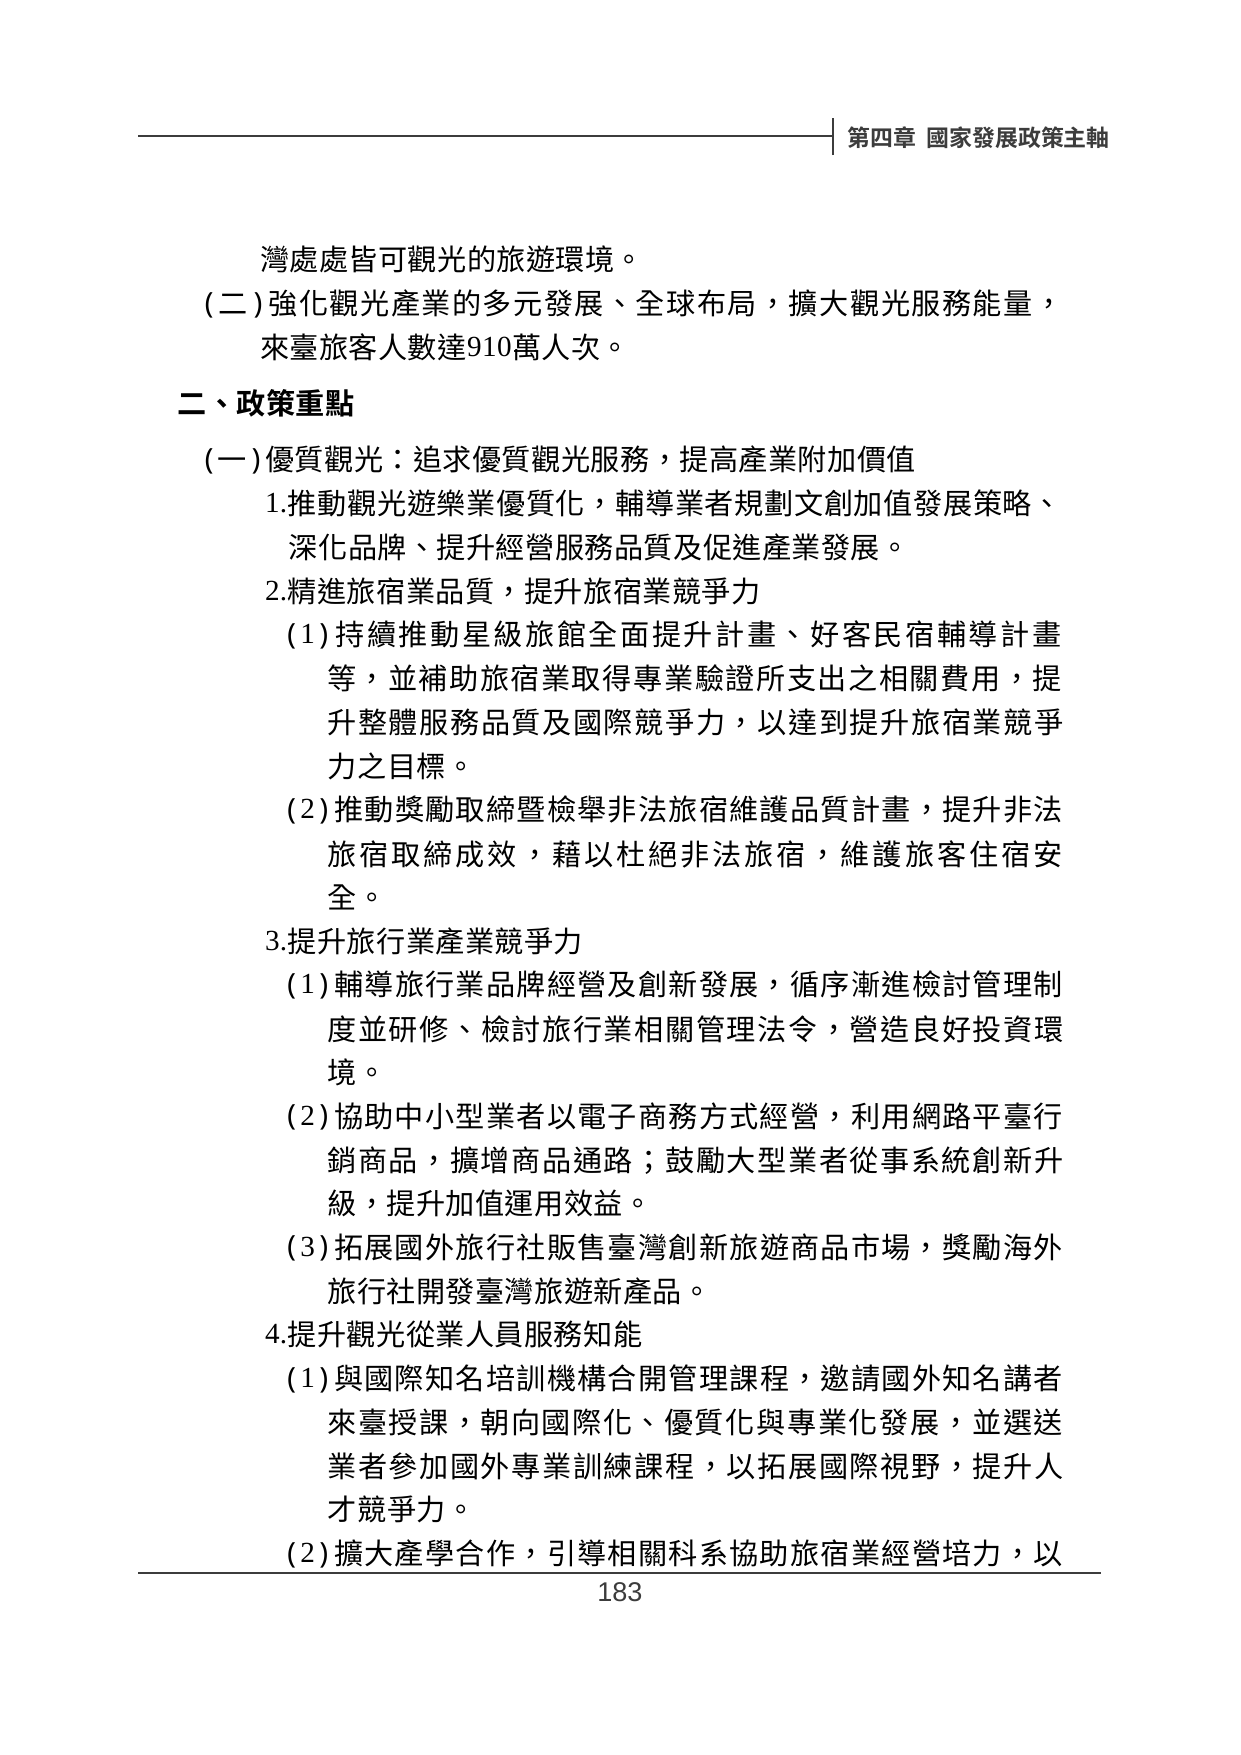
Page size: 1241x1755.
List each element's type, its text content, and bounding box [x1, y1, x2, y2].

text 4.提升觀光從業人員服務知能 [265, 1311, 1063, 1355]
text (一)優質觀光：追求優質觀光服務，提高產業附加價值 [200, 436, 1063, 480]
text 1.推動觀光遊樂業優質化，輔導業者規劃文創加值發展策略、深化品牌、提升經營服務品質及促進產業發展。 [265, 480, 1063, 567]
text 3.提升旅行業產業競爭力 [265, 917, 1063, 961]
text (1)與國際知名培訓機構合開管理課程，邀請國外知名講者來臺授課，朝向國際化、優質化與專業化發展，並選送業者參加國外專業訓練課程，以拓展國際視野，提升人才競爭力。 [282, 1355, 1063, 1530]
text (3)拓展國外旅行社販售臺灣創新旅遊商品市場，獎勵海外旅行社開發臺灣旅遊新產品。 [282, 1224, 1063, 1311]
text (1)持續推動星級旅館全面提升計畫、好客民宿輔導計畫等，並補助旅宿業取得專業驗證所支出之相關費用，提升整體服務品質及國際競爭力，以達到提升旅宿業競爭力之目標。 [282, 611, 1063, 786]
text 二、政策重點 [177, 380, 1063, 424]
text 2.精進旅宿業品質，提升旅宿業競爭力 [265, 567, 1063, 611]
text (2)推動獎勵取締暨檢舉非法旅宿維護品質計畫，提升非法旅宿取締成效，藉以杜絕非法旅宿，維護旅客住宿安全。 [282, 786, 1063, 917]
text (2)協助中小型業者以電子商務方式經營，利用網路平臺行銷商品，擴增商品通路；鼓勵大型業者從事系統創新升級，提升加值運用效益。 [282, 1092, 1063, 1224]
text (2)擴大產學合作，引導相關科系協助旅宿業經營培力，以 [282, 1530, 1063, 1572]
text (1)輔導旅行業品牌經營及創新發展，循序漸進檢討管理制度並研修、檢討旅行業相關管理法令，營造良好投資環境。 [282, 961, 1063, 1092]
text 灣處處皆可觀光的旅遊環境。 [200, 236, 1063, 280]
text (二)強化觀光產業的多元發展、全球布局，擴大觀光服務能量，來臺旅客人數達910萬人次。 [200, 280, 1063, 367]
